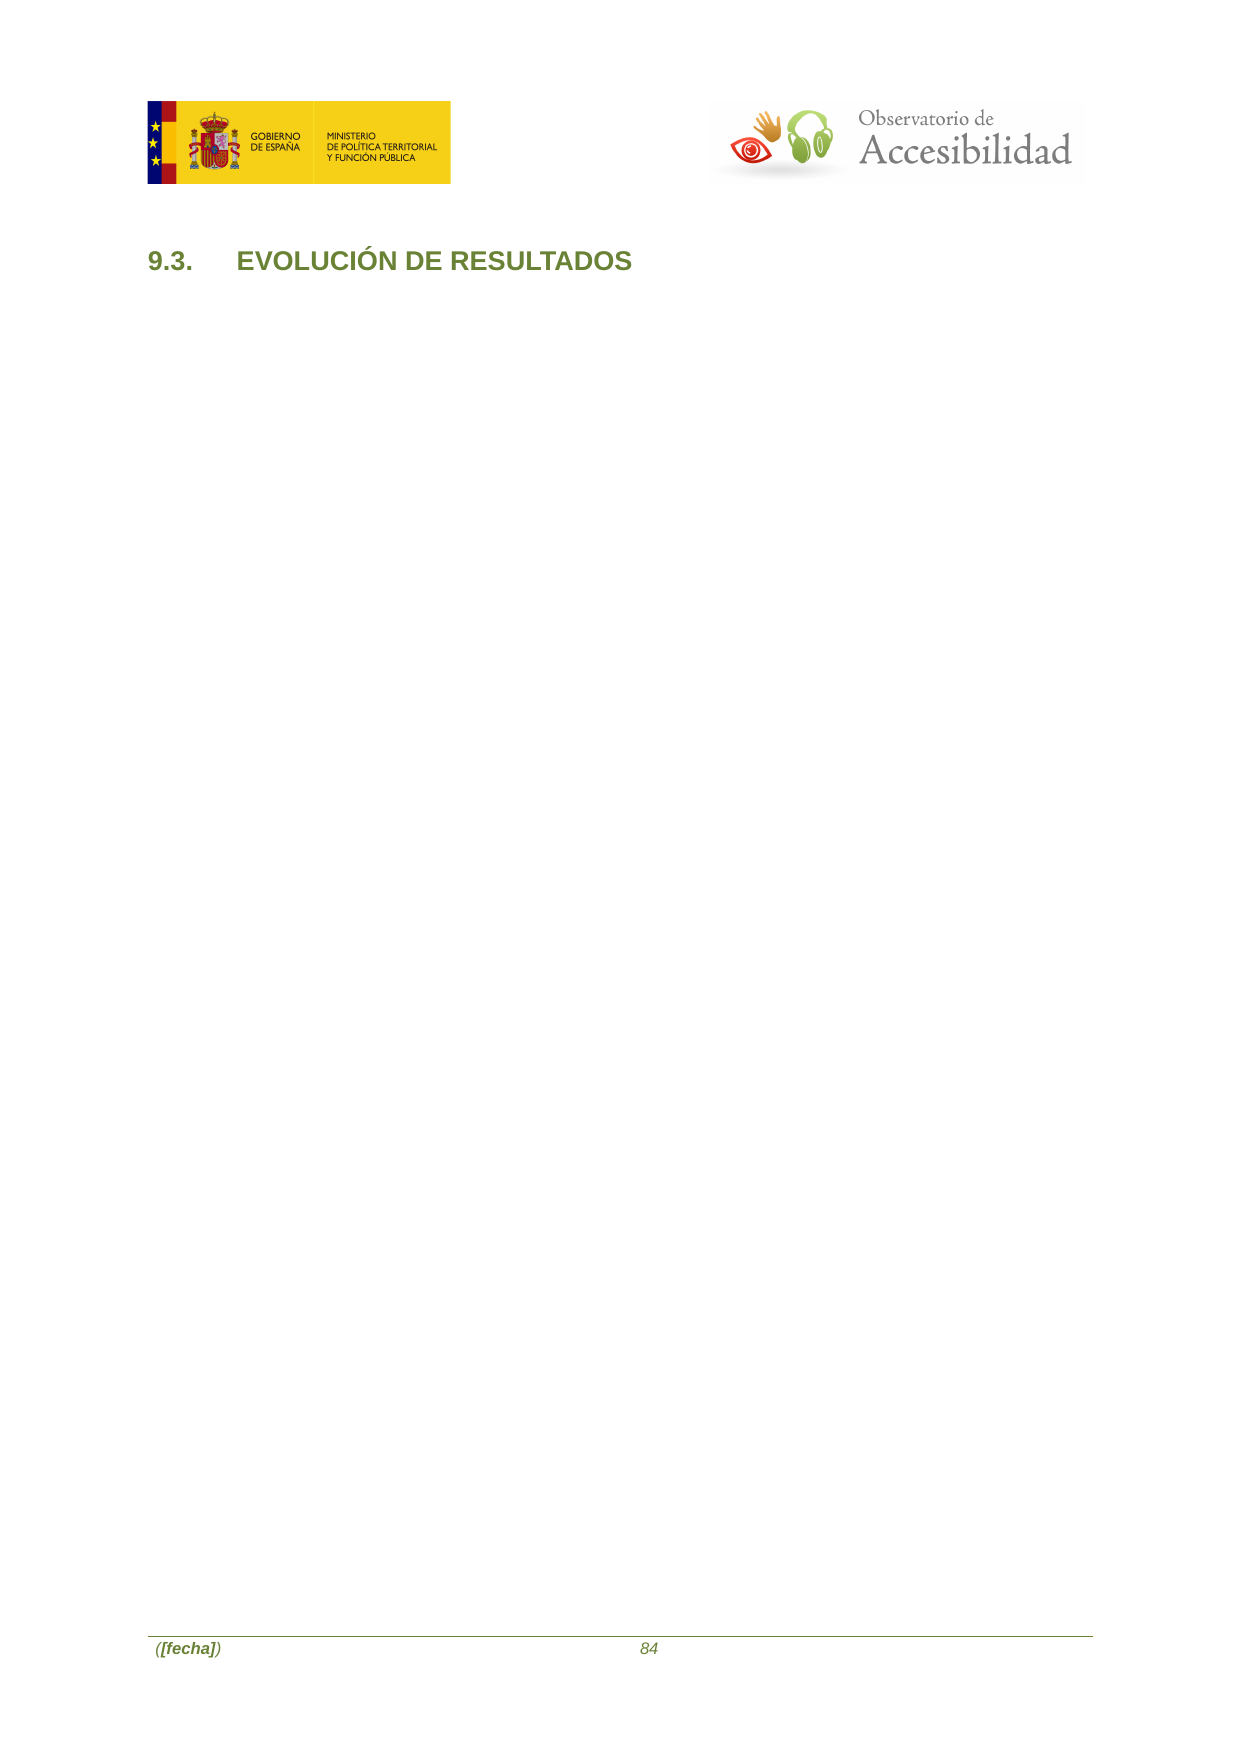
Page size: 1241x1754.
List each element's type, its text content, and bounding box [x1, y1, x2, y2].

subtitle Evolución de resultados [148, 245, 1092, 276]
picture [147, 101, 451, 184]
picture [710, 101, 1086, 184]
